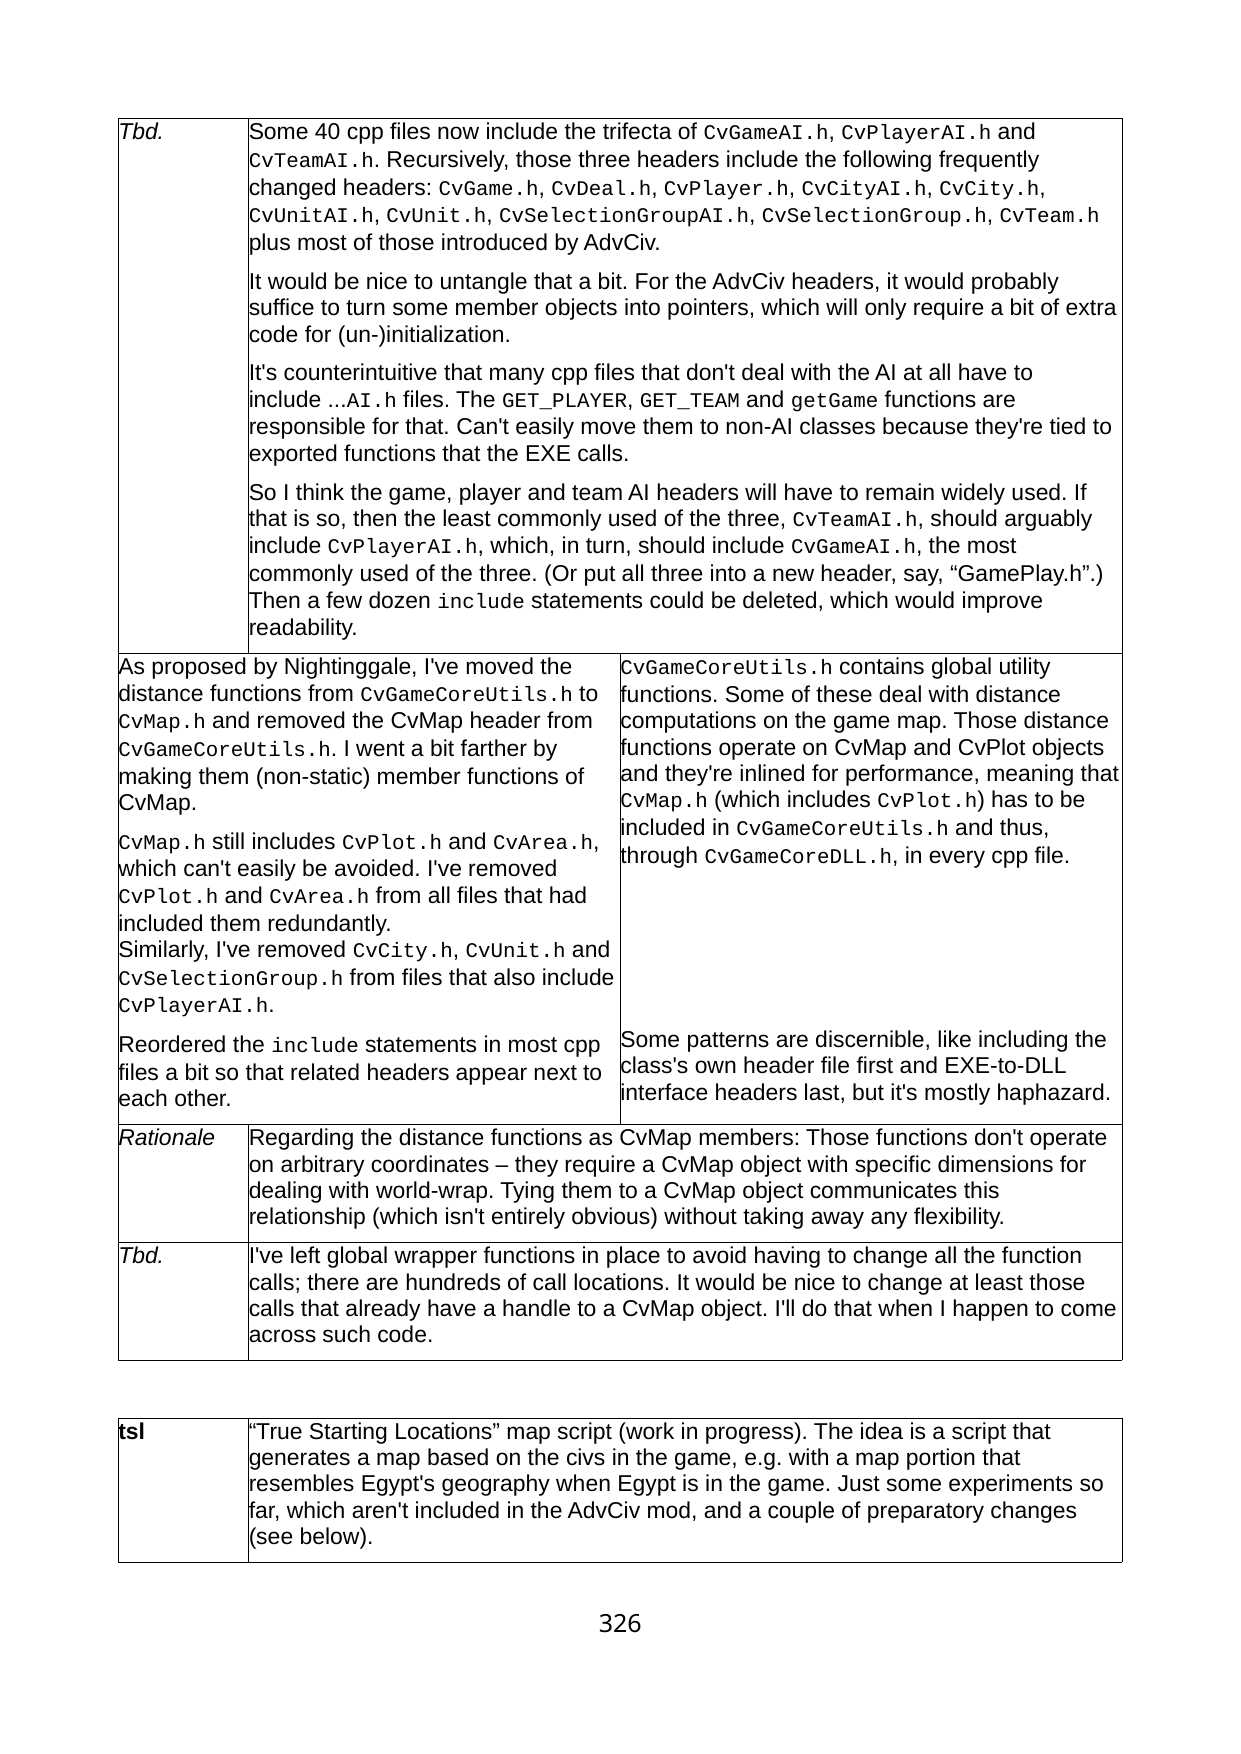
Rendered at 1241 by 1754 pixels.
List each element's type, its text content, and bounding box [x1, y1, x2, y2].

table_cell I've left global wrapper functions in place to avoid having to change all the function calls; there are hundreds of call locations. It would be nice to change at least those calls that already have a handle to a CvMap object. I'll do that when I happen to come across such code. [249, 1243, 1122, 1360]
table_cell Rationale [119, 1125, 248, 1242]
table_cell As proposed by Nightinggale, I've moved the distance functions from CvGameCoreUtils.h to CvMap.h and removed the CvMap header from CvGameCoreUtils.h. I went a bit farther by making them (non-static) member functions of CvMap. CvMap.h still includes CvPlot.h and CvArea.h, which can't easily be avoided. I've removed CvPlot.h and CvArea.h from all files that had included them redundantly. Similarly, I've removed CvCity.h, CvUnit.h and CvSelectionGroup.h from files that also include CvPlayerAI.h. Reordered the include statements in most cpp files a bit so that related headers appear next to each other. [119, 654, 620, 1124]
table_cell Regarding the distance functions as CvMap members: Those functions don't operate on arbitrary coordinates – they require a CvMap object with specific dimensions for dealing with world-wrap. Tying them to a CvMap object communicates this relationship (which isn't entirely obvious) without taking away any flexibility. [249, 1125, 1122, 1242]
table_header “True Starting Locations” map script (work in progress). The idea is a script that generates a map based on the civs in the game, e.g. with a map portion that resembles Egypt's geography when Egypt is in the game. Just some experiments so far, which aren't included in the AdvCiv mod, and a couple of preparatory changes (see below). [249, 1419, 1122, 1562]
table_cell CvGameCoreUtils.h contains global utility functions. Some of these deal with distance computations on the game map. Those distance functions operate on CvMap and CvPlot objects and they're inlined for performance, meaning that CvMap.h (which includes CvPlot.h) has to be included in CvGameCoreUtils.h and thus, through CvGameCoreDLL.h, in every cpp file. Some patterns are discernible, like including the class's own header file first and EXE-to-DLL interface headers last, but it's mostly haphazard. [621, 654, 1122, 1124]
table_cell Tbd. [119, 1243, 248, 1360]
table_cell Tbd. [119, 119, 248, 653]
table_cell Some 40 cpp files now include the trifecta of CvGameAI.h, CvPlayerAI.h and CvTeamAI.h. Recursively, those three headers include the following frequently changed headers: CvGame.h, CvDeal.h, CvPlayer.h, CvCityAI.h, CvCity.h, CvUnitAI.h, CvUnit.h, CvSelectionGroupAI.h, CvSelectionGroup.h, CvTeam.h plus most of those introduced by AdvCiv. It would be nice to untangle that a bit. For the AdvCiv headers, it would probably suffice to turn some member objects into pointers, which will only require a bit of extra code for (un-)initialization. It's counterintuitive that many cpp files that don't deal with the AI at all have to include ...AI.h files. The GET_PLAYER, GET_TEAM and getGame functions are responsible for that. Can't easily move them to non-AI classes because they're tied to exported functions that the EXE calls. So I think the game, player and team AI headers will have to remain widely used. If that is so, then the least commonly used of the three, CvTeamAI.h, should arguably include CvPlayerAI.h, which, in turn, should include CvGameAI.h, the most commonly used of the three. (Or put all three into a new header, say, “GamePlay.h”.) Then a few dozen include statements could be deleted, which would improve readability. [249, 119, 1122, 653]
table_header tsl [119, 1419, 248, 1562]
